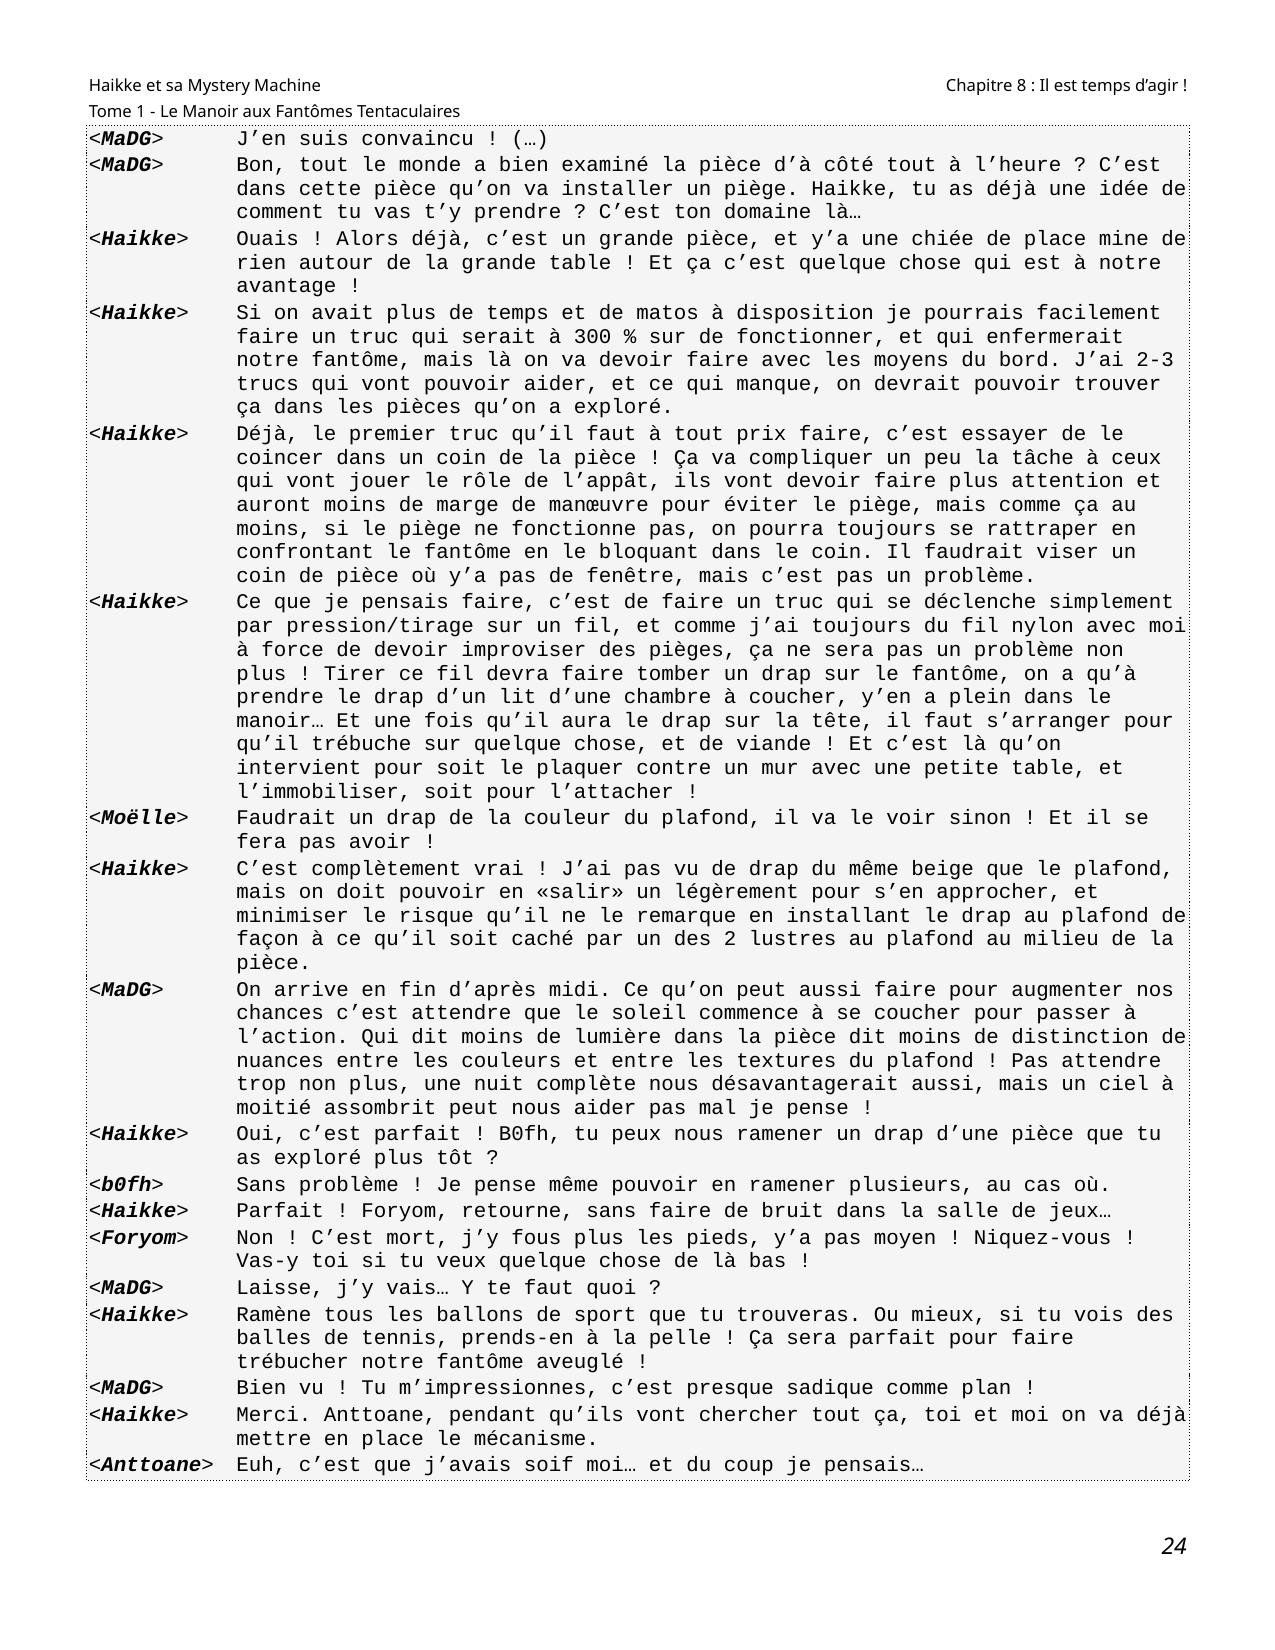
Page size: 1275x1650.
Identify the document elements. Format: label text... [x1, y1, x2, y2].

text <Foryom> Non ! C’est mort, j’y fous plus les pieds, y’a pas moyen ! Niquez-vous ! Vas-y toi si tu veux quelque chose de là bas ! [86, 1224, 1189, 1274]
text <Haikke> Si on avait plus de temps et de matos à disposition je pourrais facilement faire un truc qui serait à 300 % sur de fonctionner, et qui enfermerait notre fantôme, mais là on va devoir faire avec les moyens du bord. J’ai 2-3 trucs qui vont pouvoir aider, et ce qui manque, on devrait pouvoir trouver ça dans les pièces qu’on a exploré. [86, 299, 1189, 420]
text <Anttoane> Euh, c’est que j’avais soif moi… et du coup je pensais… [86, 1452, 1189, 1480]
text <Haikke> C’est complètement vrai ! J’ai pas vu de drap du même beige que le plafond, mais on doit pouvoir en «salir» un légèrement pour s’en approcher, et minimiser le risque qu’il ne le remarque en installant le drap au plafond de façon à ce qu’il soit caché par un des 2 lustres au plafond au milieu de la pièce. [86, 855, 1189, 976]
text <Haikke> Ce que je pensais faire, c’est de faire un truc qui se déclenche simplement par pression/tirage sur un fil, et comme j’ai toujours du fil nylon avec moi à force de devoir improviser des pièges, ça ne sera pas un problème non plus ! Tirer ce fil devra faire tomber un drap sur le fantôme, on a qu’à prendre le drap d’un lit d’une chambre à coucher, y’en a plein dans le manoir… Et une fois qu’il aura le drap sur la tête, il faut s’arranger pour qu’il trébuche sur quelque chose, et de viande ! Et c’est là qu’on intervient pour soit le plaquer contre un mur avec une petite table, et l’immobiliser, soit pour l’attacher ! [86, 589, 1189, 804]
text <MaDG> Laisse, j’y vais… Y te faut quoi ? [86, 1274, 1189, 1301]
text <Haikke> Parfait ! Foryom, retourne, sans faire de bruit dans la salle de jeux… [86, 1198, 1189, 1224]
text <MaDG> Bon, tout le monde a bien examiné la pièce d’à côté tout à l’heure ? C’est dans cette pièce qu’on va installer un piège. Haikke, tu as déjà une idée de comment tu vas t’y prendre ? C’est ton domaine là… [86, 152, 1189, 225]
text <Moëlle> Faudrait un drap de la couleur du plafond, il va le voir sinon ! Et il se fera pas avoir ! [86, 805, 1189, 854]
text <Haikke> Déjà, le premier truc qu’il faut à tout prix faire, c’est essayer de le coincer dans un coin de la pièce ! Ça va compliquer un peu la tâche à ceux qui vont jouer le rôle de l’appât, ils vont devoir faire plus attention et auront moins de marge de manœuvre pour éviter le piège, mais comme ça au moins, si le piège ne fonctionne pas, on pourra toujours se rattraper en confrontant le fantôme en le bloquant dans le coin. Il faudrait viser un coin de pièce où y’a pas de fenêtre, mais c’est pas un problème. [86, 421, 1189, 589]
text <Haikke> Ouais ! Alors déjà, c’est un grande pièce, et y’a une chiée de place mine de rien autour de la grande table ! Et ça c’est quelque chose qui est à notre avantage ! [86, 226, 1189, 299]
text <MaDG> On arrive en fin d’après midi. Ce qu’on peut aussi faire pour augmenter nos chances c’est attendre que le soleil commence à se coucher pour passer à l’action. Qui dit moins de lumière dans la pièce dit moins de distinction de nuances entre les couleurs et entre les textures du plafond ! Pas attendre trop non plus, une nuit complète nous désavantagerait aussi, mais un ciel à moitié assombrit peut nous aider pas mal je pense ! [86, 976, 1189, 1121]
text <b0fh> Sans problème ! Je pense même pouvoir en ramener plusieurs, au cas où. [86, 1171, 1189, 1197]
text <MaDG> Bien vu ! Tu m’impressionnes, c’est presque sadique comme plan ! [86, 1375, 1189, 1401]
text <Haikke> Oui, c’est parfait ! B0fh, tu peux nous ramener un drap d’une pièce que tu as exploré plus tôt ? [86, 1121, 1189, 1171]
text <Haikke> Merci. Anttoane, pendant qu’ils vont chercher tout ça, toi et moi on va déjà mettre en place le mécanisme. [86, 1401, 1189, 1451]
text <Haikke> Ramène tous les ballons de sport que tu trouveras. Ou mieux, si tu vois des balles de tennis, prends-en à la pelle ! Ça sera parfait pour faire trébucher notre fantôme aveuglé ! [86, 1301, 1189, 1374]
text <MaDG> J’en suis convaincu ! (…) [86, 125, 1189, 151]
